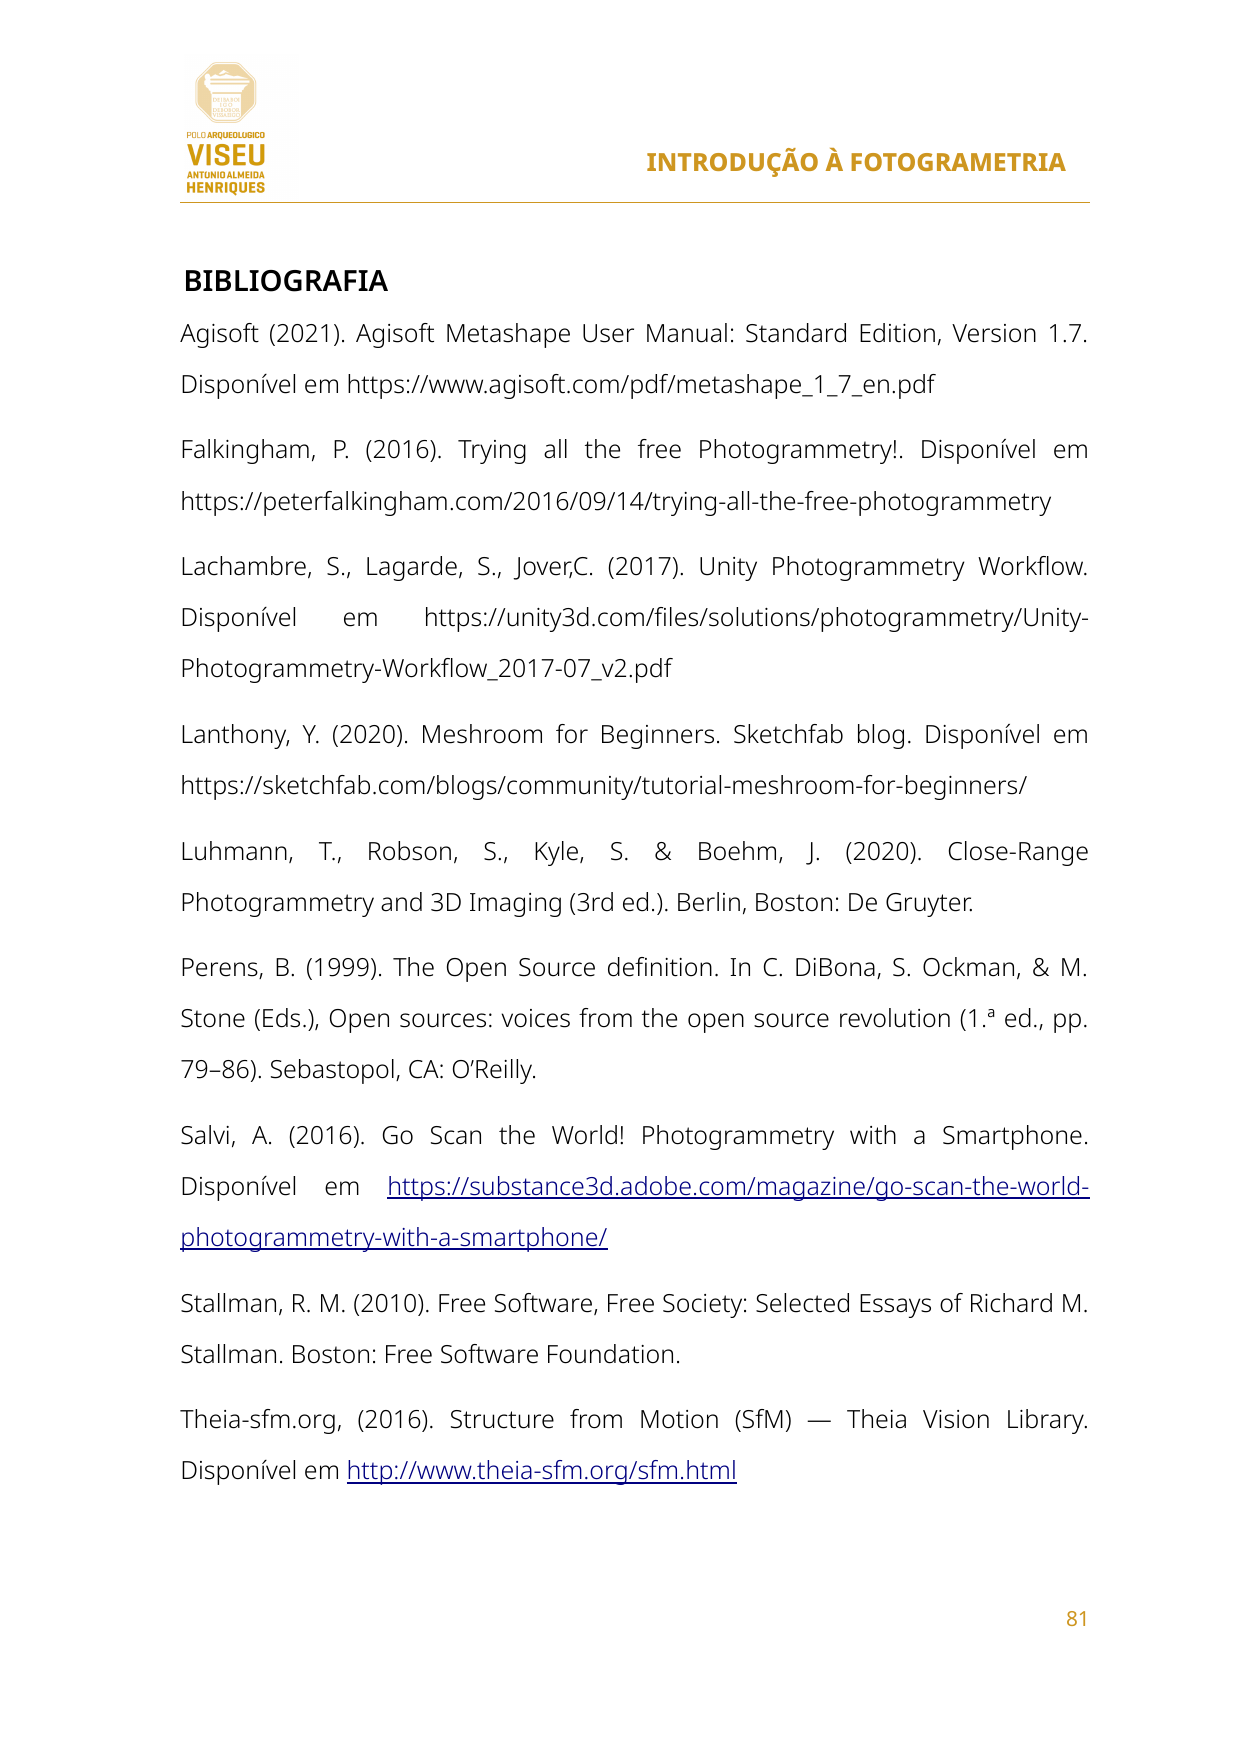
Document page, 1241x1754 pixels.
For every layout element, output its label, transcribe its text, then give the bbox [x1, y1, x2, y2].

picture [184, 54, 300, 202]
text Theia-sfm.org, (2016). Structure from Motion (SfM) — Theia Vision Library. Disponível em http://www.theia-sfm.org/sfm.html [180, 1402, 1090, 1487]
text Lachambre, S., Lagarde, S., Jover,C. (2017). Unity Photogrammetry Workflow. Disponível em https://unity3d.com/files/solutions/photogrammetry/Unity-Photogrammetry-Workflow_2017-07_v2.pdf [180, 549, 1090, 685]
text Perens, B. (1999). The Open Source definition. In C. DiBona, S. Ockman, & M. Stone (Eds.), Open sources: voices from the open source revolution (1.ª ed., pp. 79–86). Sebastopol, CA: O’Reilly. [180, 950, 1090, 1086]
text Falkingham, P. (2016). Trying all the free Photogrammetry!. Disponível em https://peterfalkingham.com/2016/09/14/trying-all-the-free-photogrammetry [180, 432, 1090, 517]
text Lanthony, Y. (2020). Meshroom for Beginners. Sketchfab blog. Disponível em https://sketchfab.com/blogs/community/tutorial-meshroom-for-beginners/ [180, 716, 1090, 802]
subtitle Bibliografia [180, 257, 1090, 303]
text Agisoft (2021). Agisoft Metashape User Manual: Standard Edition, Version 1.7. Disponível em https://www.agisoft.com/pdf/metashape_1_7_en.pdf [180, 315, 1090, 401]
text Stallman, R. M. (2010). Free Software, Free Society: Selected Essays of Richard M. Stallman. Boston: Free Software Foundation. [180, 1285, 1090, 1370]
text Luhmann, T., Robson, S., Kyle, S. & Boehm, J. (2020). Close-Range Photogrammetry and 3D Imaging (3rd ed.). Berlin, Boston: De Gruyter. [180, 833, 1090, 918]
text Salvi, A. (2016). Go Scan the World! Photogrammetry with a Smartphone. Disponível em https://substance3d.adobe.com/magazine/go-scan-the-world-photogrammetry-with-a-smartphone/ [180, 1117, 1090, 1254]
